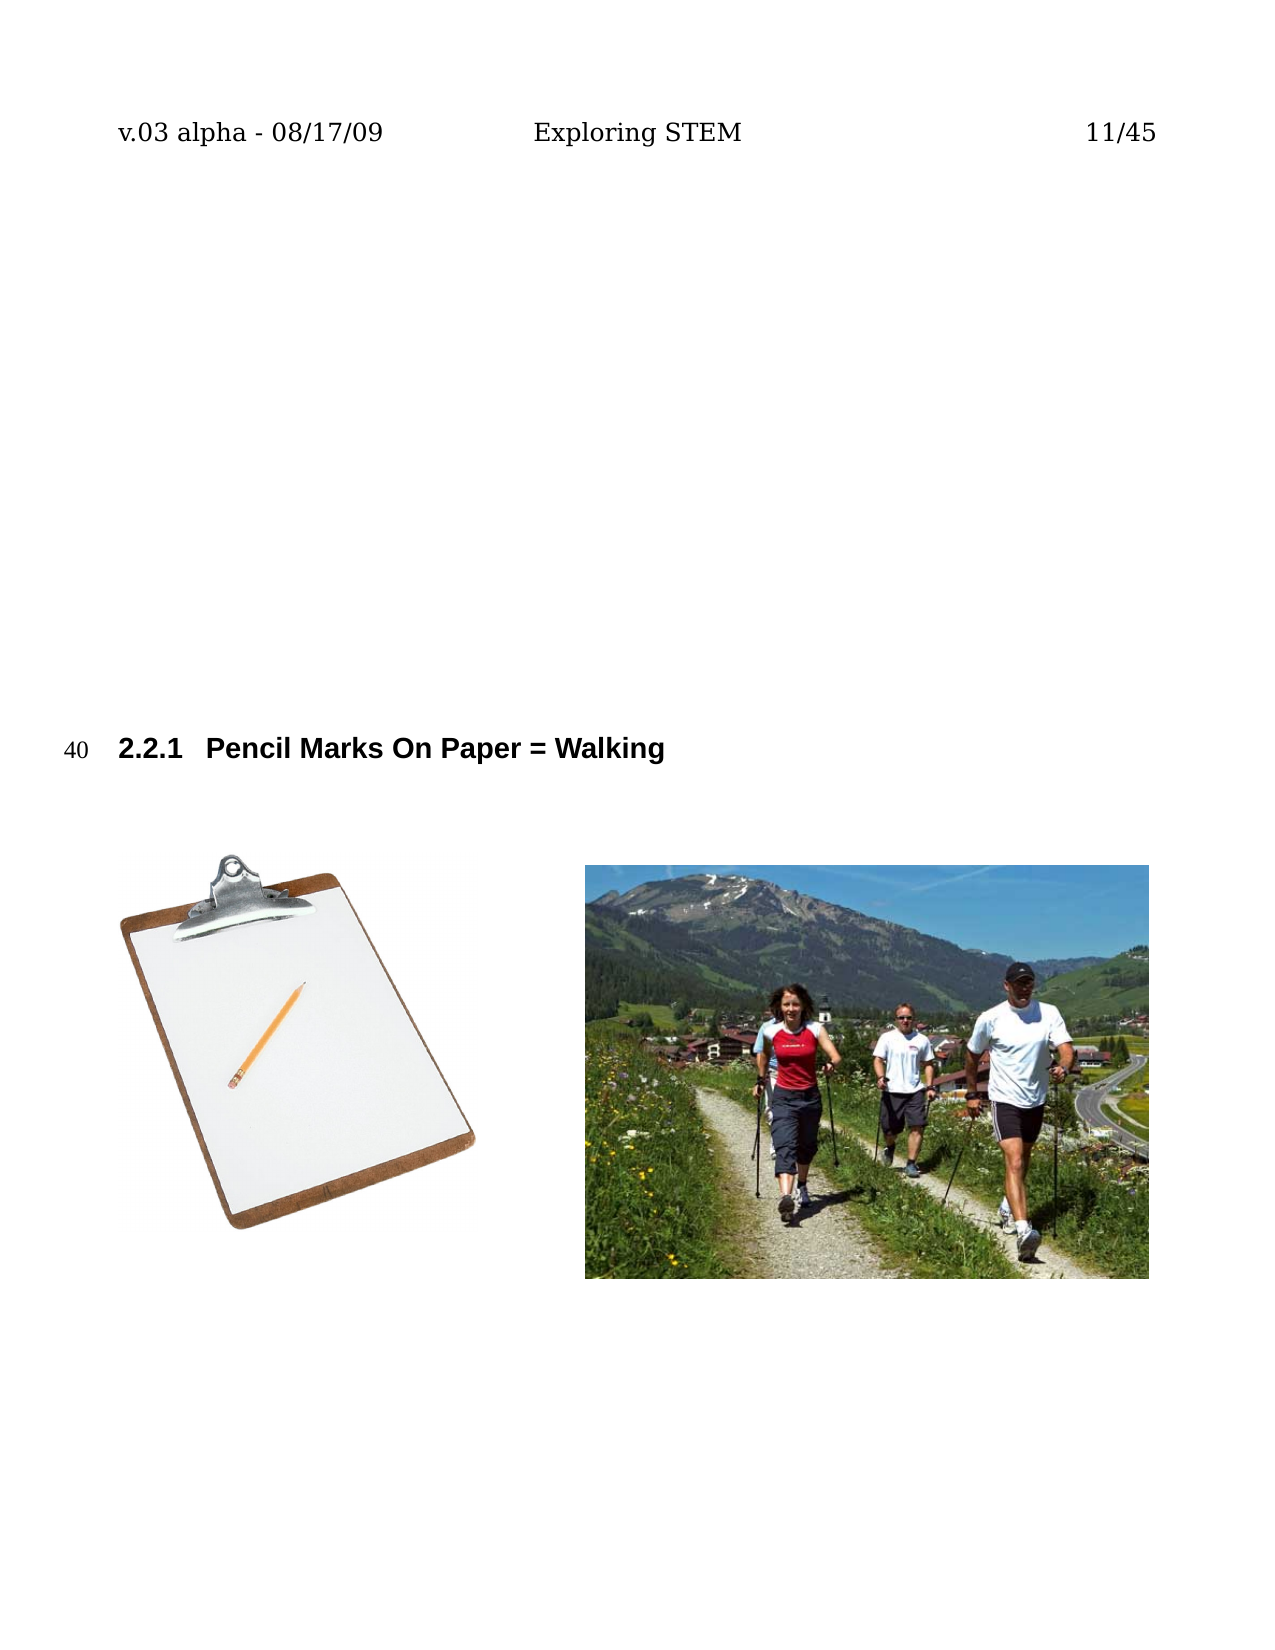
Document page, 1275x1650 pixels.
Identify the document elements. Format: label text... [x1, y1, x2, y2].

subtitle Pencil Marks On Paper = Walking [118, 731, 1157, 764]
picture [118, 852, 478, 1232]
picture [585, 865, 1149, 1279]
